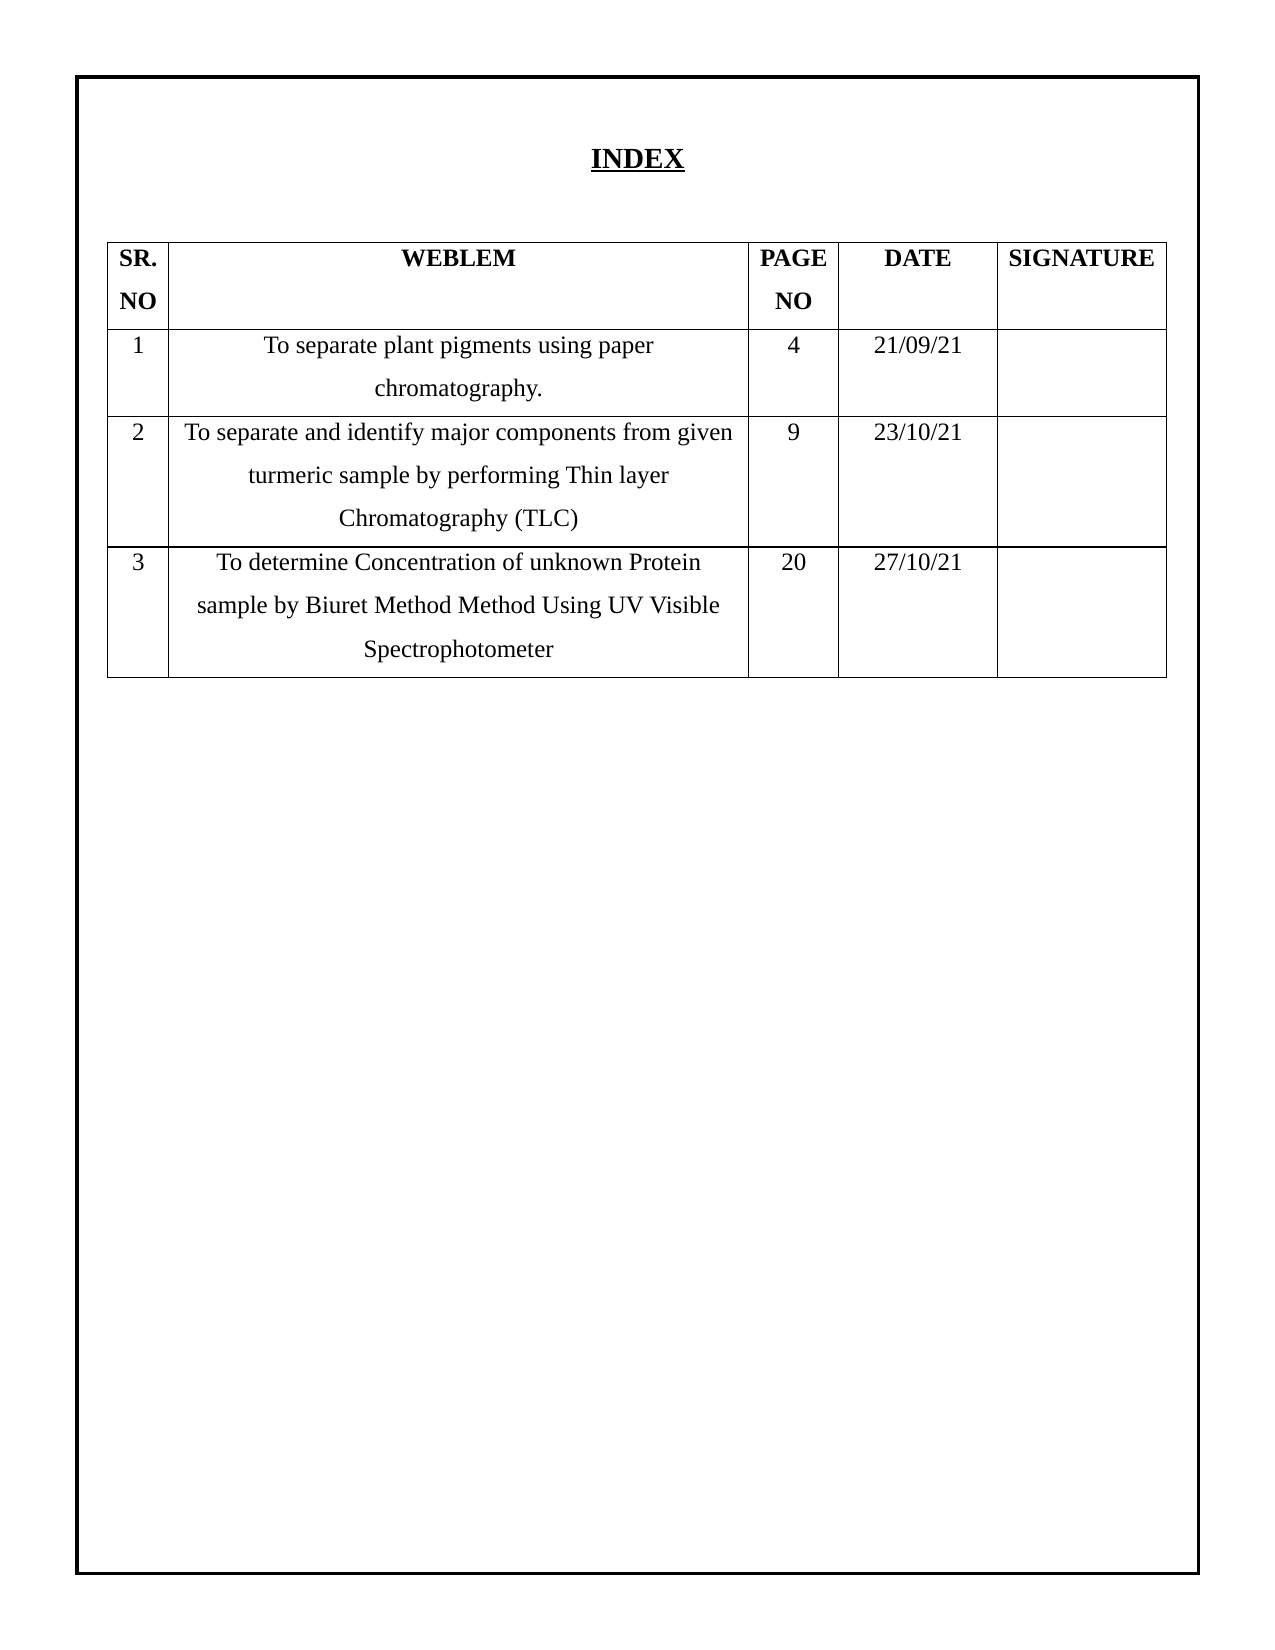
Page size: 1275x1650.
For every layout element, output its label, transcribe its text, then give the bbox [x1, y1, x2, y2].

table_header PAGE NO [749, 243, 838, 329]
table_cell 9 [749, 417, 838, 546]
table_cell To determine Concentration of unknown Protein sample by Biuret Method Method Using UV Visible Spectrophotometer [169, 548, 748, 677]
table_cell [998, 548, 1166, 677]
table_cell To separate plant pigments using paper chromatography. [169, 330, 748, 416]
table_cell 20 [749, 548, 838, 677]
table_header WEBLEM [169, 243, 748, 329]
table_cell 27/10/21 [839, 548, 997, 677]
table_header SR. NO [108, 243, 168, 329]
table_cell [998, 330, 1166, 416]
table_cell 1 [108, 330, 168, 416]
text INDEX [108, 141, 1167, 175]
table_cell 23/10/21 [839, 417, 997, 546]
table_cell 21/09/21 [839, 330, 997, 416]
table_cell To separate and identify major components from given turmeric sample by performing Thin layer Chromatography (TLC) [169, 417, 748, 546]
table_header DATE [839, 243, 997, 329]
table_cell 4 [749, 330, 838, 416]
table_header SIGNATURE [998, 243, 1166, 329]
table_cell 2 [108, 417, 168, 546]
table_cell 3 [108, 548, 168, 677]
table_cell [998, 417, 1166, 546]
